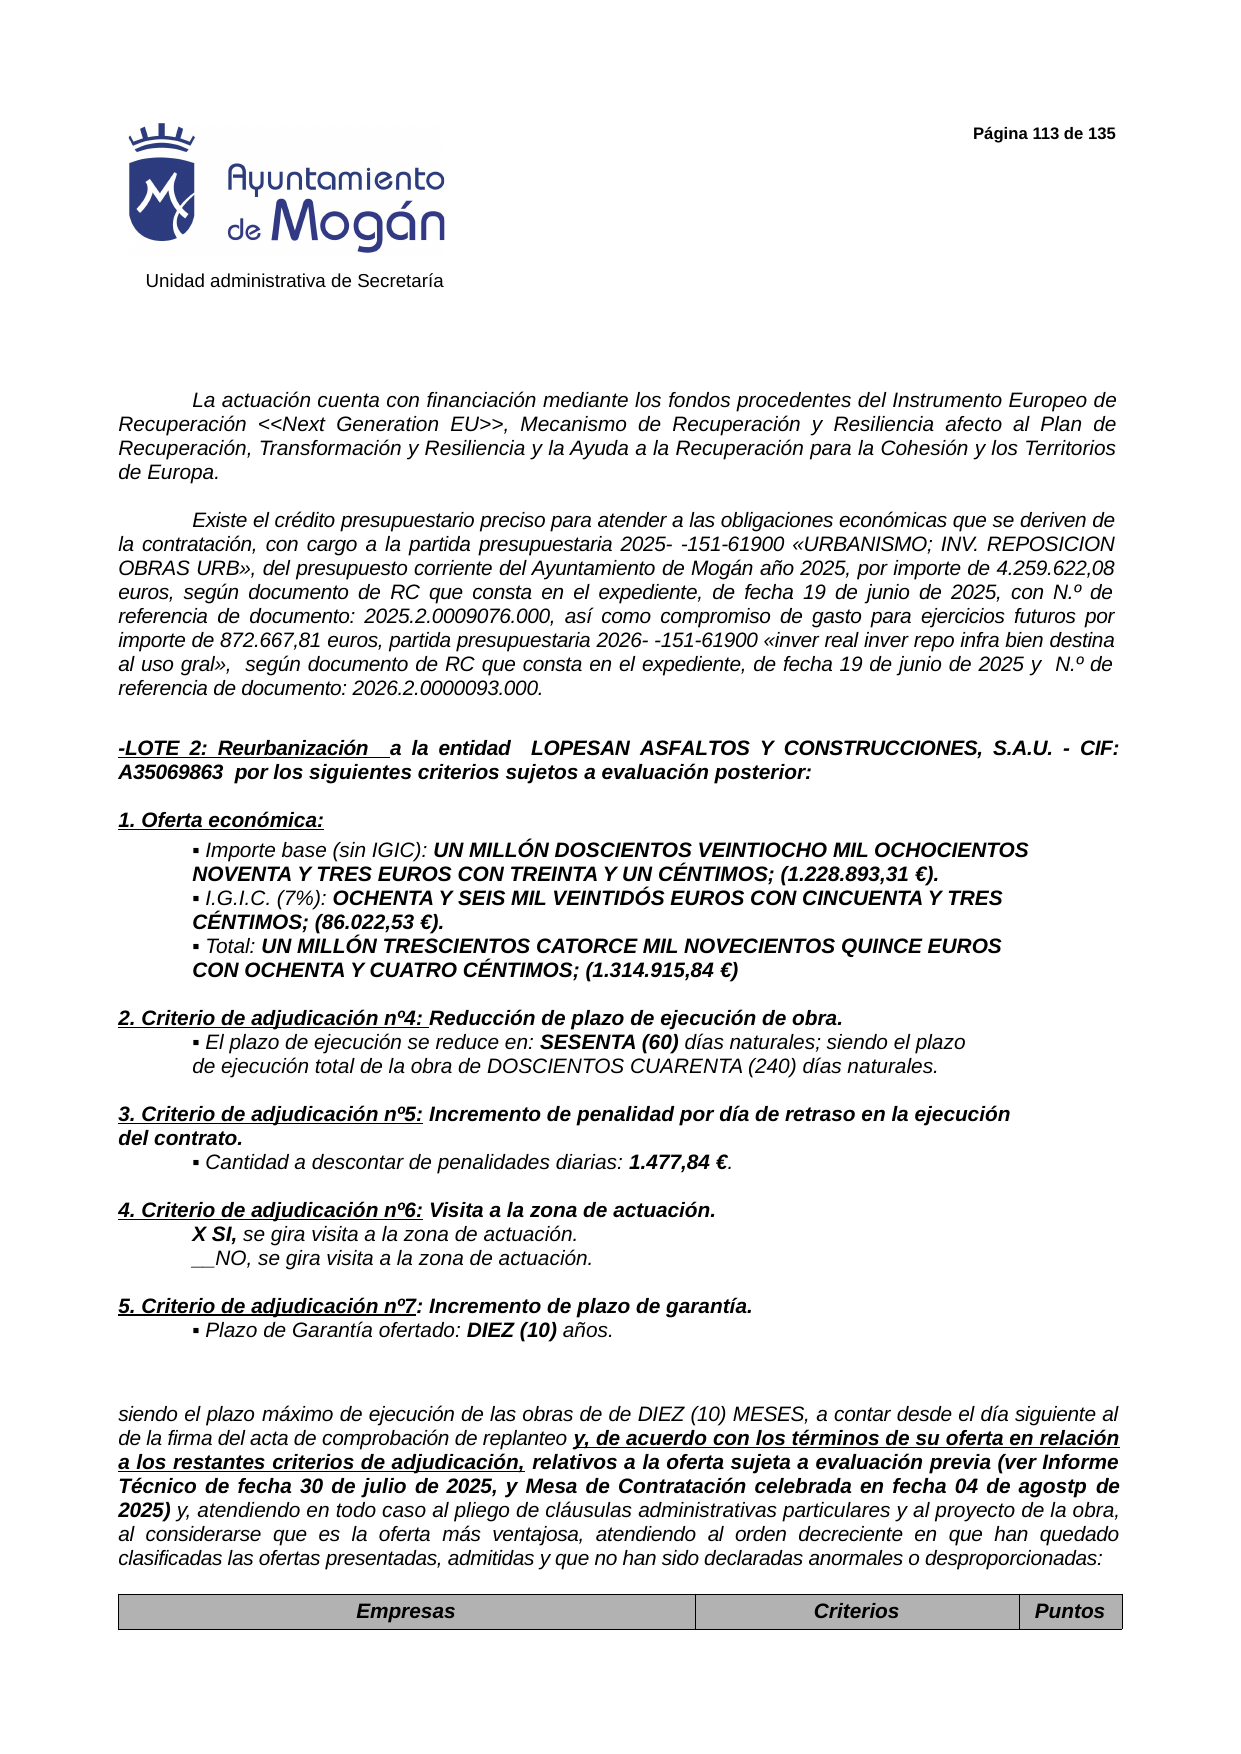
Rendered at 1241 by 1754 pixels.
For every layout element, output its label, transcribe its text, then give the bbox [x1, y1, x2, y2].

text Existe el crédito presupuestario preciso para atender a las obligaciones económicas que se deriven de la contratación, con cargo a la partida presupuestaria 2025- -151-61900 «URBANISMO; INV. REPOSICION OBRAS URB», del presupuesto corriente del Ayuntamiento de Mogán año 2025, por importe de 4.259.622,08 euros, según documento de RC que consta en el expediente, de fecha 19 de junio de 2025, con N.º de referencia de documento: 2025.2.0009076.000, así como compromiso de gasto para ejercicios futuros por importe de 872.667,81 euros, partida presupuestaria 2026- -151-61900 «inver real inver repo infra bien destina al uso gral», según documento de RC que consta en el expediente, de fecha 19 de junio de 2025 y N.º de referencia de documento: 2026.2.0000093.000. [118, 508, 1117, 700]
text La actuación cuenta con financiación mediante los fondos procedentes del Instrumento Europeo de Recuperación <<Next Generation EU>>, Mecanismo de Recuperación y Resiliencia afecto al Plan de Recuperación, Transformación y Resiliencia y la Ayuda a la Recuperación para la Cohesión y los Territorios de Europa. [118, 388, 1119, 484]
text ▪ Plazo de Garantía ofertado: DIEZ (10) años. [118, 1317, 1122, 1341]
text -LOTE 2: Reurbanización a la entidad LOPESAN ASFALTOS Y CONSTRUCCIONES, S.A.U. - CIF: A35069863 por los siguientes criterios sujetos a evaluación posterior: [118, 736, 1122, 784]
table_header Empresas [119, 1595, 695, 1629]
table_header Puntos [1020, 1595, 1122, 1629]
text 4. Criterio de adjudicación nº6: Visita a la zona de actuación. [118, 1198, 1122, 1222]
text ▪ Total: UN MILLÓN TRESCIENTOS CATORCE MIL NOVECIENTOS QUINCE EUROS [118, 934, 1122, 958]
text del contrato. [118, 1126, 1122, 1150]
text de ejecución total de la obra de DOSCIENTOS CUARENTA (240) días naturales. [118, 1054, 1122, 1078]
text ▪ Cantidad a descontar de penalidades diarias: 1.477,84 €. [118, 1150, 1122, 1174]
picture [128, 123, 445, 259]
text X SI, se gira visita a la zona de actuación. [118, 1222, 1122, 1246]
text CÉNTIMOS; (86.022,53 €). [118, 910, 1122, 934]
text ▪ El plazo de ejecución se reduce en: SESENTA (60) días naturales; siendo el plazo [118, 1030, 1122, 1054]
text ▪ Importe base (sin IGIC): UN MILLÓN DOSCIENTOS VEINTIOCHO MIL OCHOCIENTOS [118, 838, 1122, 862]
table_header Criterios [696, 1595, 1019, 1629]
text NOVENTA Y TRES EUROS CON TREINTA Y UN CÉNTIMOS; (1.228.893,31 €). [118, 862, 1122, 886]
text ▪ I.G.I.C. (7%): OCHENTA Y SEIS MIL VEINTIDÓS EUROS CON CINCUENTA Y TRES [118, 886, 1122, 910]
text siendo el plazo máximo de ejecución de las obras de de DIEZ (10) MESES, a contar desde el día siguiente al de la firma del acta de comprobación de replanteo y, de acuerdo con los términos de su oferta en relación a los restantes criterios de adjudicación, relativos a la oferta sujeta a evaluación previa (ver Informe Técnico de fecha 30 de julio de 2025, y Mesa de Contratación celebrada en fecha 04 de agostp de 2025) y, atendiendo en todo caso al pliego de cláusulas administrativas particulares y al proyecto de la obra, al considerarse que es la oferta más ventajosa, atendiendo al orden decreciente en que han quedado clasificadas las ofertas presentadas, admitidas y que no han sido declaradas anormales o desproporcionadas: [118, 1402, 1122, 1569]
text 3. Criterio de adjudicación nº5: Incremento de penalidad por día de retraso en la ejecución [118, 1102, 1122, 1126]
text CON OCHENTA Y CUATRO CÉNTIMOS; (1.314.915,84 €) [118, 958, 1122, 982]
text __NO, se gira visita a la zona de actuación. [118, 1246, 1122, 1269]
text 5. Criterio de adjudicación nº7: Incremento de plazo de garantía. [118, 1293, 1122, 1317]
text 1. Oferta económica: [118, 808, 1122, 832]
text 2. Criterio de adjudicación nº4: Reducción de plazo de ejecución de obra. [118, 1006, 1122, 1030]
